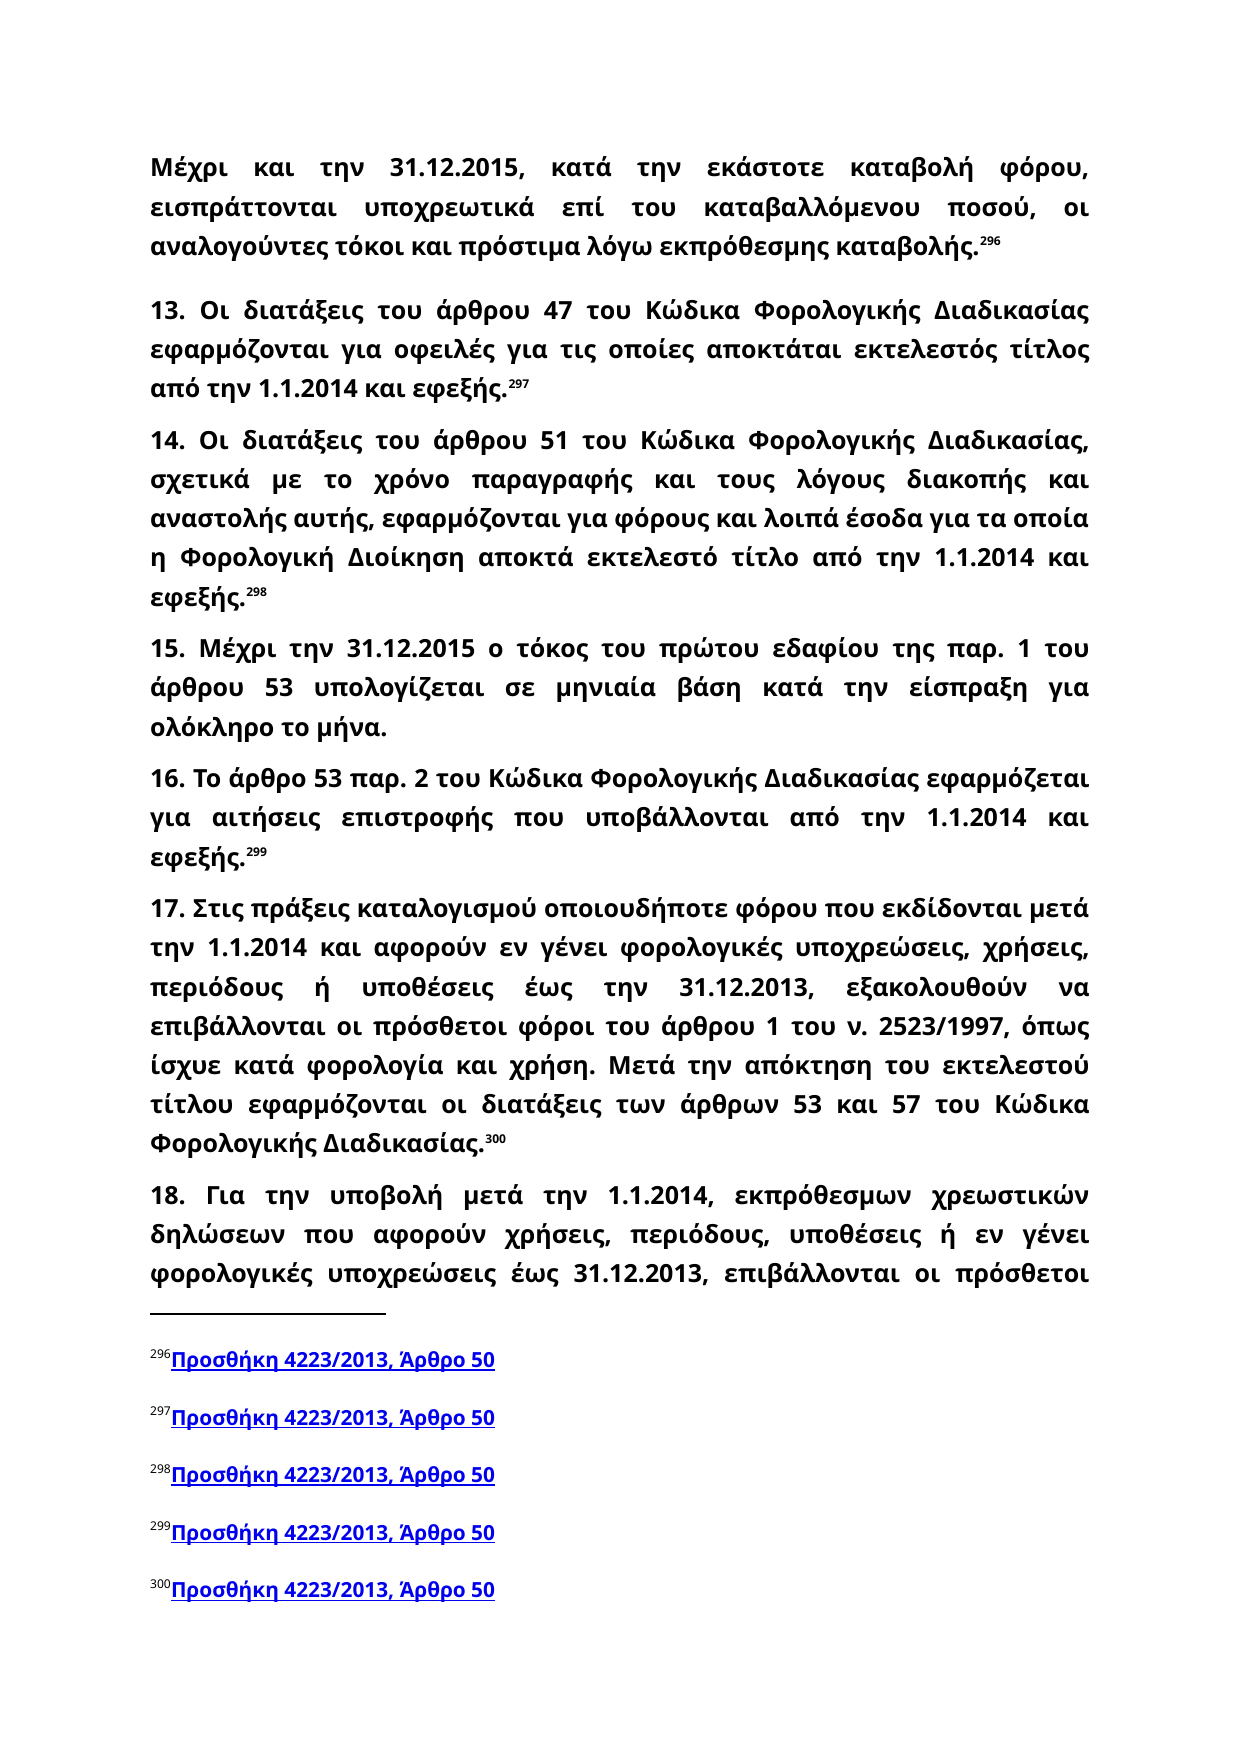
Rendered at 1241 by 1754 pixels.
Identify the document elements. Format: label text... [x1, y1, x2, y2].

text 15. Μέχρι την 31.12.2015 ο τόκος του πρώτου εδαφίου της παρ. 1 του άρθρου 53 υπολογίζεται σε μηνιαία βάση κατά την είσπραξη για ολόκληρο το μήνα. [150, 631, 1090, 743]
text Προσθήκη 4223/2013, Άρθρο 50 [150, 1403, 1090, 1431]
text 17. Στις πράξεις καταλογισμού οποιουδήποτε φόρου που εκδίδονται μετά την 1.1.2014 και αφορούν εν γένει φορολογικές υποχρεώσεις, χρήσεις, περιόδους ή υποθέσεις έως την 31.12.2013, εξακολουθούν να επιβάλλονται οι πρόσθετοι φόροι του άρθρου 1 του ν. 2523/1997, όπως ίσχυε κατά φορολογία και χρήση. Μετά την απόκτηση του εκτελεστού τίτλου εφαρμόζονται οι διατάξεις των άρθρων 53 και 57 του Κώδικα Φορολογικής Διαδικασίας. [150, 891, 1090, 1160]
text Προσθήκη 4223/2013, Άρθρο 50 [150, 1460, 1090, 1489]
text Προσθήκη 4223/2013, Άρθρο 50 [150, 1345, 1090, 1373]
text Μέχρι και την 31.12.2015, κατά την εκάστοτε καταβολή φόρου, εισπράττονται υποχρεωτικά επί του καταβαλλόμενου ποσού, οι αναλογούντες τόκοι και πρόστιμα λόγω εκπρόθεσμης καταβολής. [150, 150, 1090, 262]
text 18. Για την υποβολή μετά την 1.1.2014, εκπρόθεσμων χρεωστικών δηλώσεων που αφορούν χρήσεις, περιόδους, υποθέσεις ή εν γένει φορολογικές υποχρεώσεις έως 31.12.2013, επιβάλλονται οι πρόσθετοι [150, 1177, 1090, 1290]
text Προσθήκη 4223/2013, Άρθρο 50 [150, 1576, 1090, 1604]
text 14. Οι διατάξεις του άρθρου 51 του Κώδικα Φορολογικής Διαδικασίας, σχετικά με το χρόνο παραγραφής και τους λόγους διακοπής και αναστολής αυτής, εφαρμόζονται για φόρους και λοιπά έσοδα για τα οποία η Φορολογική Διοίκηση αποκτά εκτελεστό τίτλο από την 1.1.2014 και εφεξής. [150, 422, 1090, 613]
text 13. Οι διατάξεις του άρθρου 47 του Κώδικα Φορολογικής Διαδικασίας εφαρμόζονται για οφειλές για τις οποίες αποκτάται εκτελεστός τίτλος από την 1.1.2014 και εφεξής. [150, 292, 1090, 405]
text Προσθήκη 4223/2013, Άρθρο 50 [150, 1518, 1090, 1546]
text 16. Το άρθρο 53 παρ. 2 του Κώδικα Φορολογικής Διαδικασίας εφαρμόζεται για αιτήσεις επιστροφής που υποβάλλονται από την 1.1.2014 και εφεξής. [150, 761, 1090, 873]
